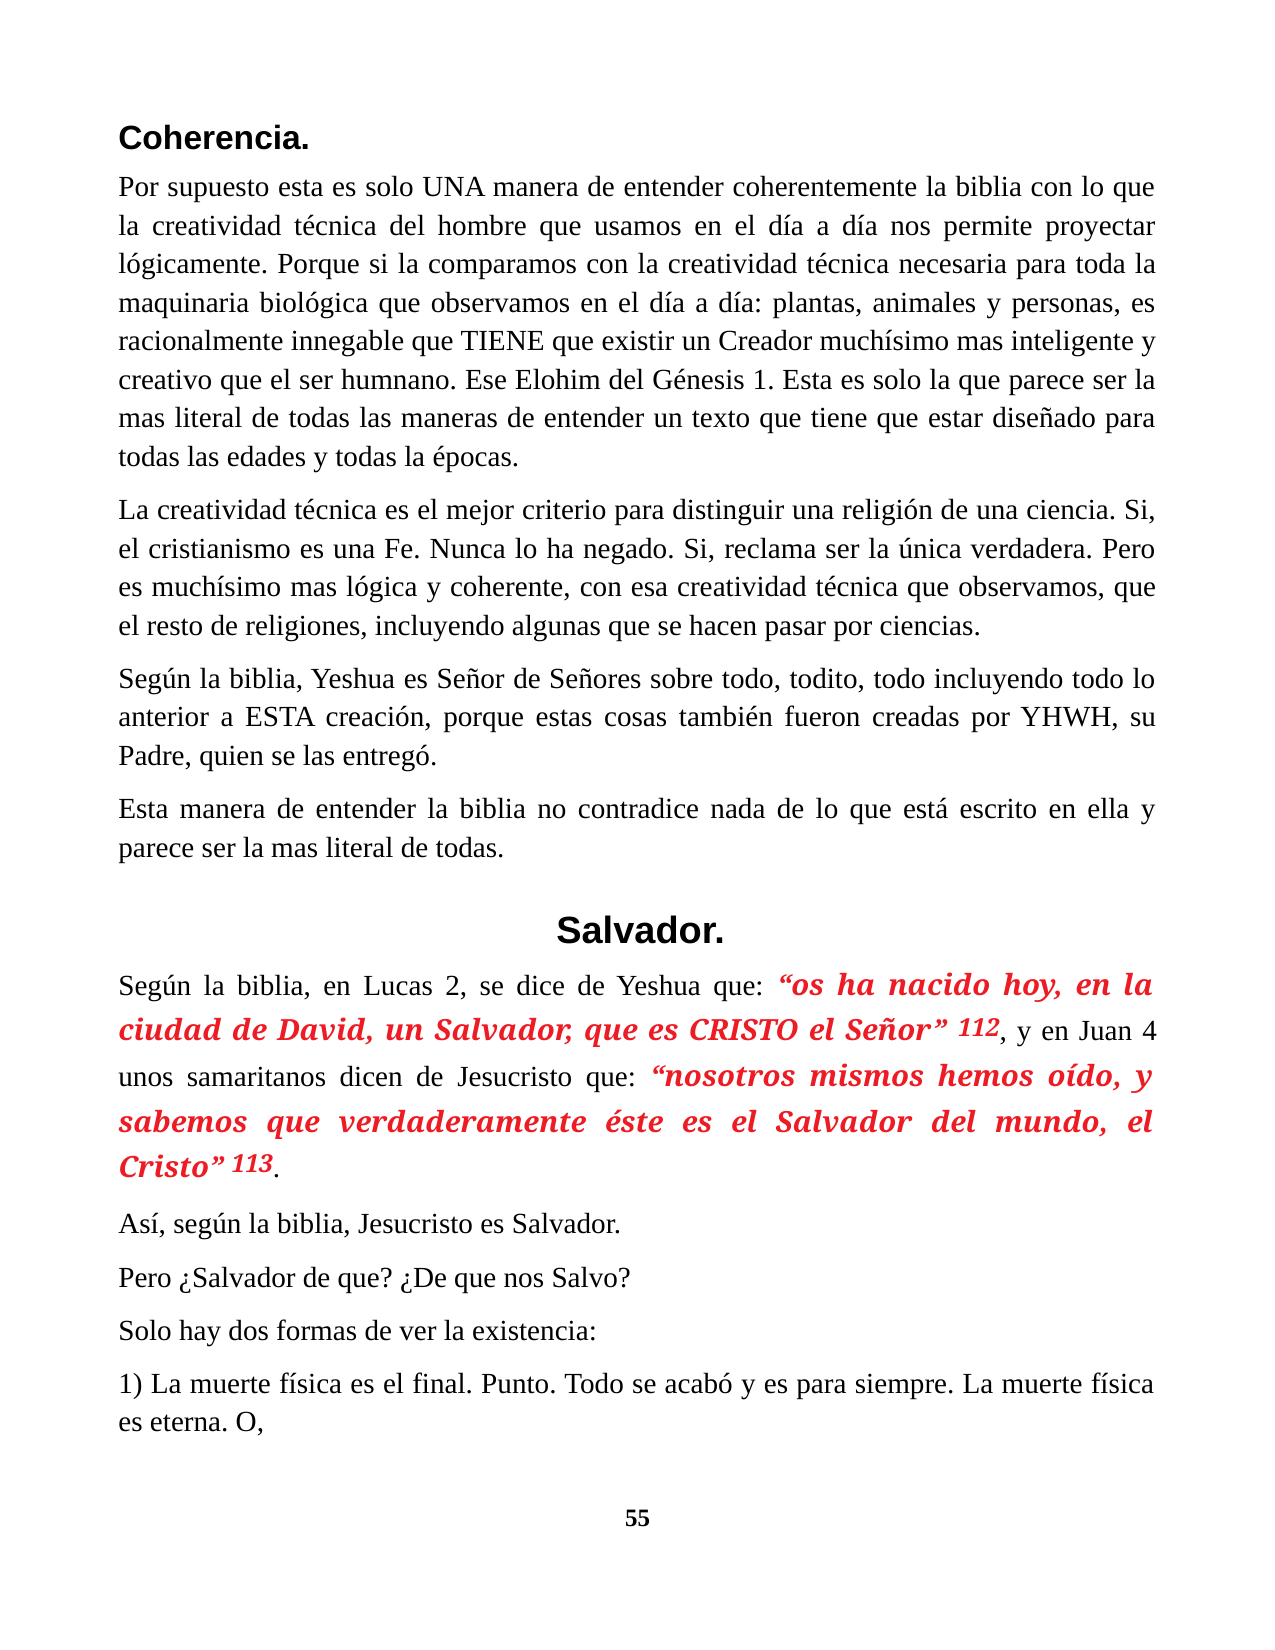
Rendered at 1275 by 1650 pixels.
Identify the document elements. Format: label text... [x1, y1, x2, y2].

text Solo hay dos formas de ver la existencia: [118, 1313, 1157, 1346]
subtitle Salvador. [124, 908, 1157, 951]
text Por supuesto esta es solo UNA manera de entender coherentemente la biblia con lo que la creatividad técnica del hombre que usamos en el día a día nos permite proyectar lógicamente. Porque si la comparamos con la creatividad técnica necesaria para toda la maquinaria biológica que observamos en el día a día: plantas, animales y personas, es racionalmente innegable que TIENE que existir un Creador muchísimo mas inteligente y creativo que el ser humnano. Ese Elohim del Génesis 1. Esta es solo la que parece ser la mas literal de todas las maneras de entender un texto que tiene que estar diseñado para todas las edades y todas la épocas. [118, 169, 1157, 473]
text Esta manera de entender la biblia no contradice nada de lo que está escrito en ella y parece ser la mas literal de todas. [118, 791, 1157, 863]
text 1) La muerte física es el final. Punto. Todo se acabó y es para siempre. La muerte física es eterna. O, [118, 1366, 1157, 1438]
subtitle Coherencia. [118, 118, 1157, 157]
text Según la biblia, en Lucas 2, se dice de Yeshua que: “os ha nacido hoy, en la ciudad de David, un Salvador, que es CRISTO el Señor” , y en Juan 4 unos samaritanos dicen de Jesucristo que: “nosotros mismos hemos oído, y sabemos que verdaderamente éste es el Salvador del mundo, el Cristo” . [118, 964, 1157, 1186]
text Así, según la biblia, Jesucristo es Salvador. [118, 1207, 1157, 1240]
text Según la biblia, Yeshua es Señor de Señores sobre todo, todito, todo incluyendo todo lo anterior a ESTA creación, porque estas cosas también fueron creadas por YHWH, su Padre, quien se las entregó. [118, 661, 1157, 772]
text Pero ¿Salvador de que? ¿De que nos Salvo? [118, 1260, 1157, 1293]
text La creatividad técnica es el mejor criterio para distinguir una religión de una ciencia. Si, el cristianismo es una Fe. Nunca lo ha negado. Si, reclama ser la única verdadera. Pero es muchísimo mas lógica y coherente, con esa creatividad técnica que observamos, que el resto de religiones, incluyendo algunas que se hacen pasar por ciencias. [118, 492, 1157, 641]
